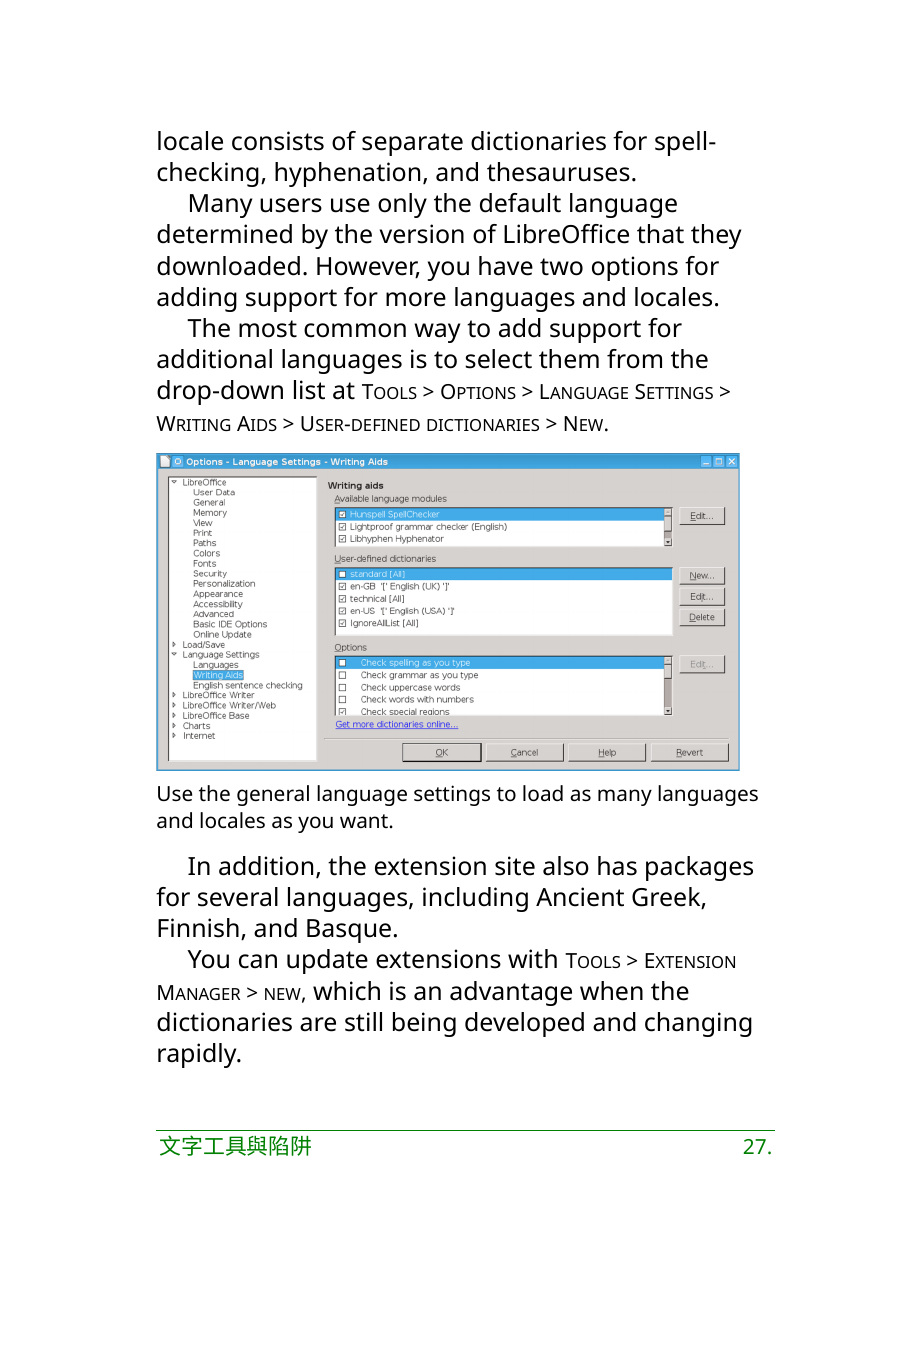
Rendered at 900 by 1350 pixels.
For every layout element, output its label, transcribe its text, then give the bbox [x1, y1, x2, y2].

text The most common way to add support for additional languages is to select them from the drop-down list at Tools > Options > Language Settings > Writing Aids > User-defined dictionaries > New. [156, 312, 775, 437]
text Many users use only the default language determined by the version of LibreOffice that they downloaded. However, you have two options for adding support for more languages and locales. [156, 187, 775, 312]
text You can update extensions with Tools > Extension Manager > new, which is an advantage when the dictionaries are still being developed and changing rapidly. [156, 944, 775, 1069]
table_header [156, 453, 775, 772]
text locale consists of separate dictionaries for spell-checking, hyphenation, and thesauruses. [156, 125, 775, 187]
text In addition, the extension site also has packages for several languages, including Ancient Greek, Finnish, and Basque. [156, 850, 775, 944]
picture [156, 453, 740, 771]
table_cell Use the general language settings to load as many languages and locales as you want. [156, 772, 775, 834]
